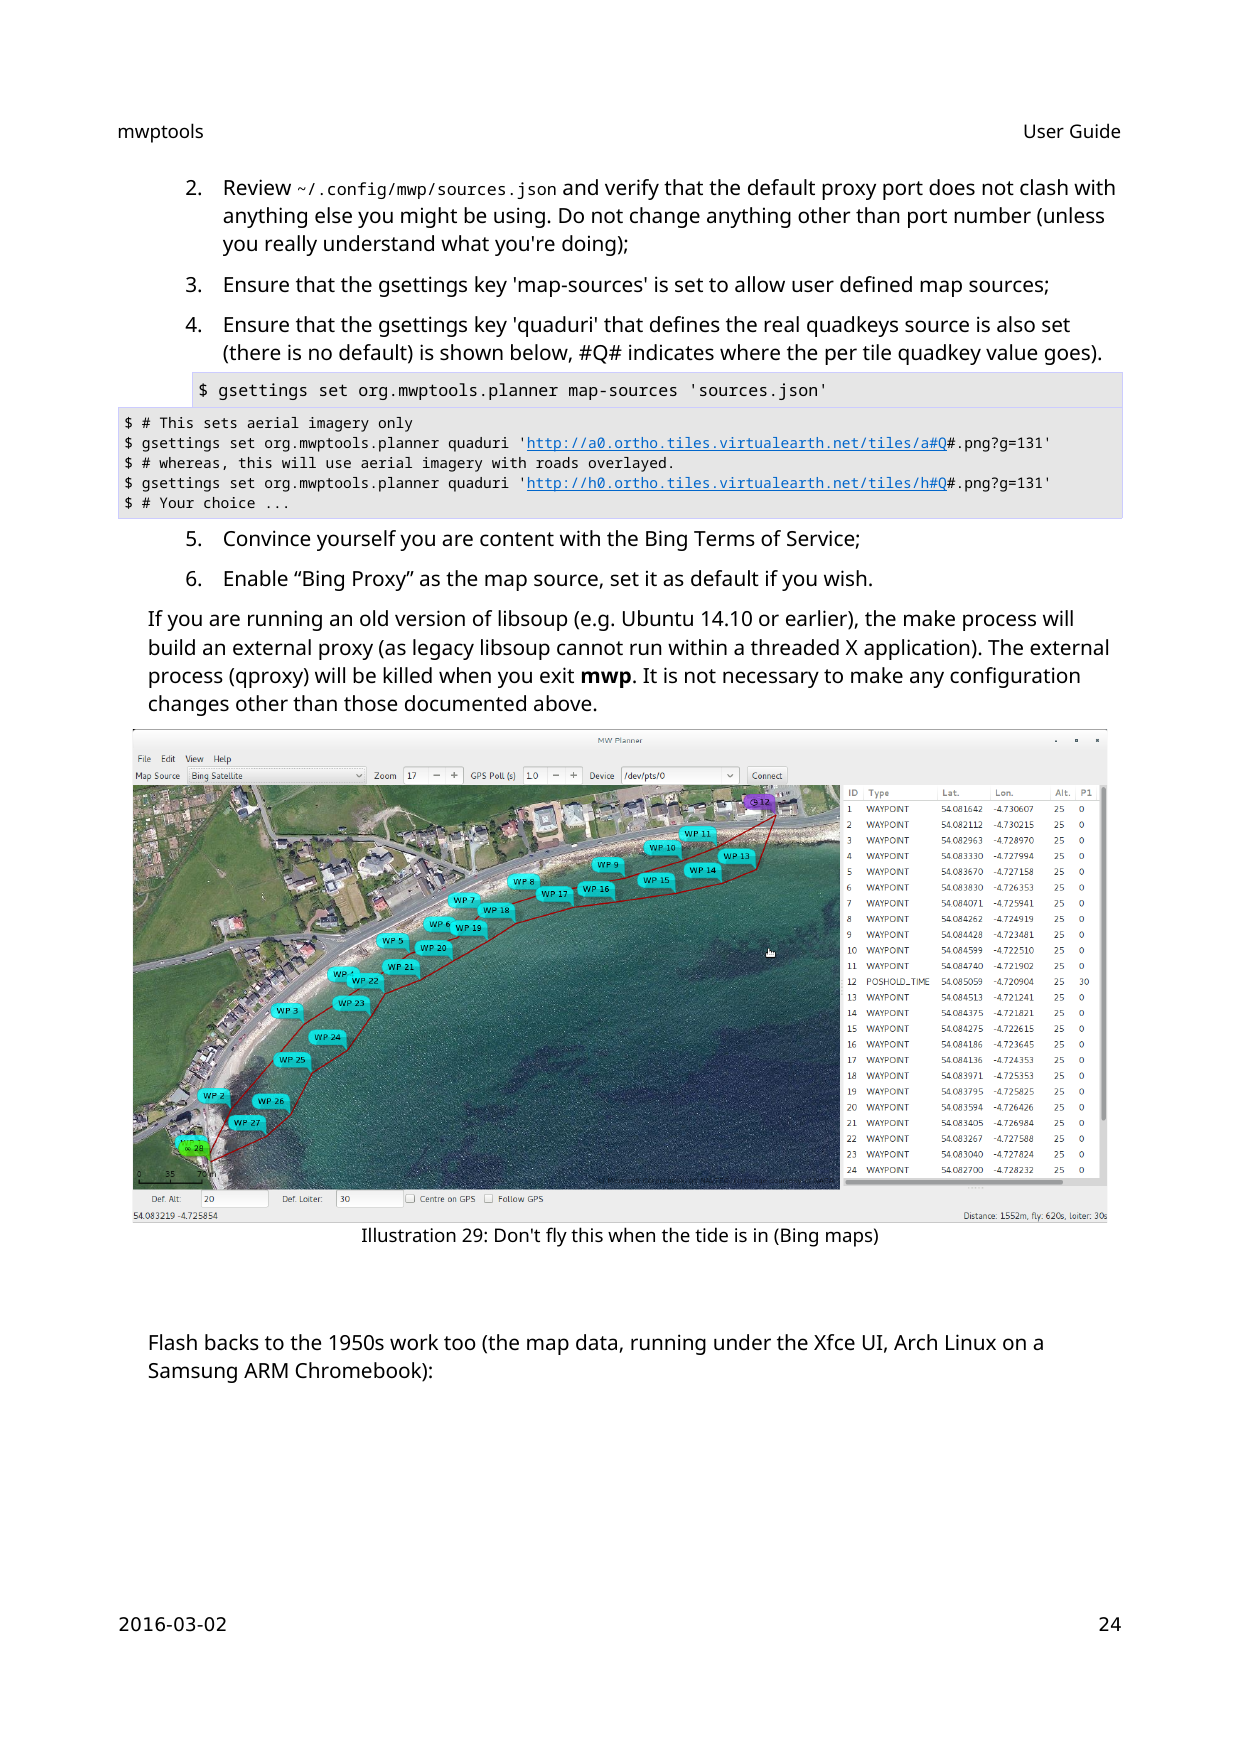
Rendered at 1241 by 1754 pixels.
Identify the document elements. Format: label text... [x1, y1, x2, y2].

text Illustration 29: Don't fly this when the tide is in (Bing maps) [133, 1223, 1107, 1248]
text Flash backs to the 1950s work too (the map data, running under the Xfce UI, Arch Linux on a Samsung ARM Chromebook): [148, 1328, 1122, 1384]
text $ # Your choice ... [119, 486, 1122, 518]
list $ gsettings set org.mwptools.planner quaduri 'http://h0.ortho.tiles.virtualearth.net/tiles/h#Q#.png?g=131' [119, 467, 1122, 486]
picture [132, 729, 1108, 1223]
list Ensure that the gsettings key 'map-sources' is set to allow user defined map sources; [185, 270, 1122, 298]
list Review ~/.config/mwp/sources.json and verify that the default proxy port does not clash with anything else you might be using. Do not change anything other than port number (unless you really understand what you're doing); [185, 173, 1122, 258]
list Enable “Bing Proxy” as the map source, set it as default if you wish. [185, 564, 1122, 593]
list $ # This sets aerial imagery only [119, 408, 1122, 427]
list Ensure that the gsettings key 'quaduri' that defines the real quadkeys source is also set (there is no default) is shown below, #Q# indicates where the per tile quadkey value goes). [185, 310, 1122, 366]
list $ gsettings set org.mwptools.planner quaduri 'http://a0.ortho.tiles.virtualearth.net/tiles/a#Q#.png?g=131' [119, 427, 1122, 447]
list Convince yourself you are content with the Bing Terms of Service; [185, 524, 1122, 552]
text $ gsettings set org.mwptools.planner map-sources 'sources.json' [193, 373, 1122, 407]
text $ # whereas, this will use aerial imagery with roads overlayed. [119, 447, 1122, 467]
text If you are running an old version of libsoup (e.g. Ubuntu 14.10 or earlier), the make process will build an external proxy (as legacy libsoup cannot run within a threaded X application). The external process (qproxy) will be killed when you exit mwp. It is not necessary to make any configuration changes other than those documented above. [148, 604, 1122, 717]
